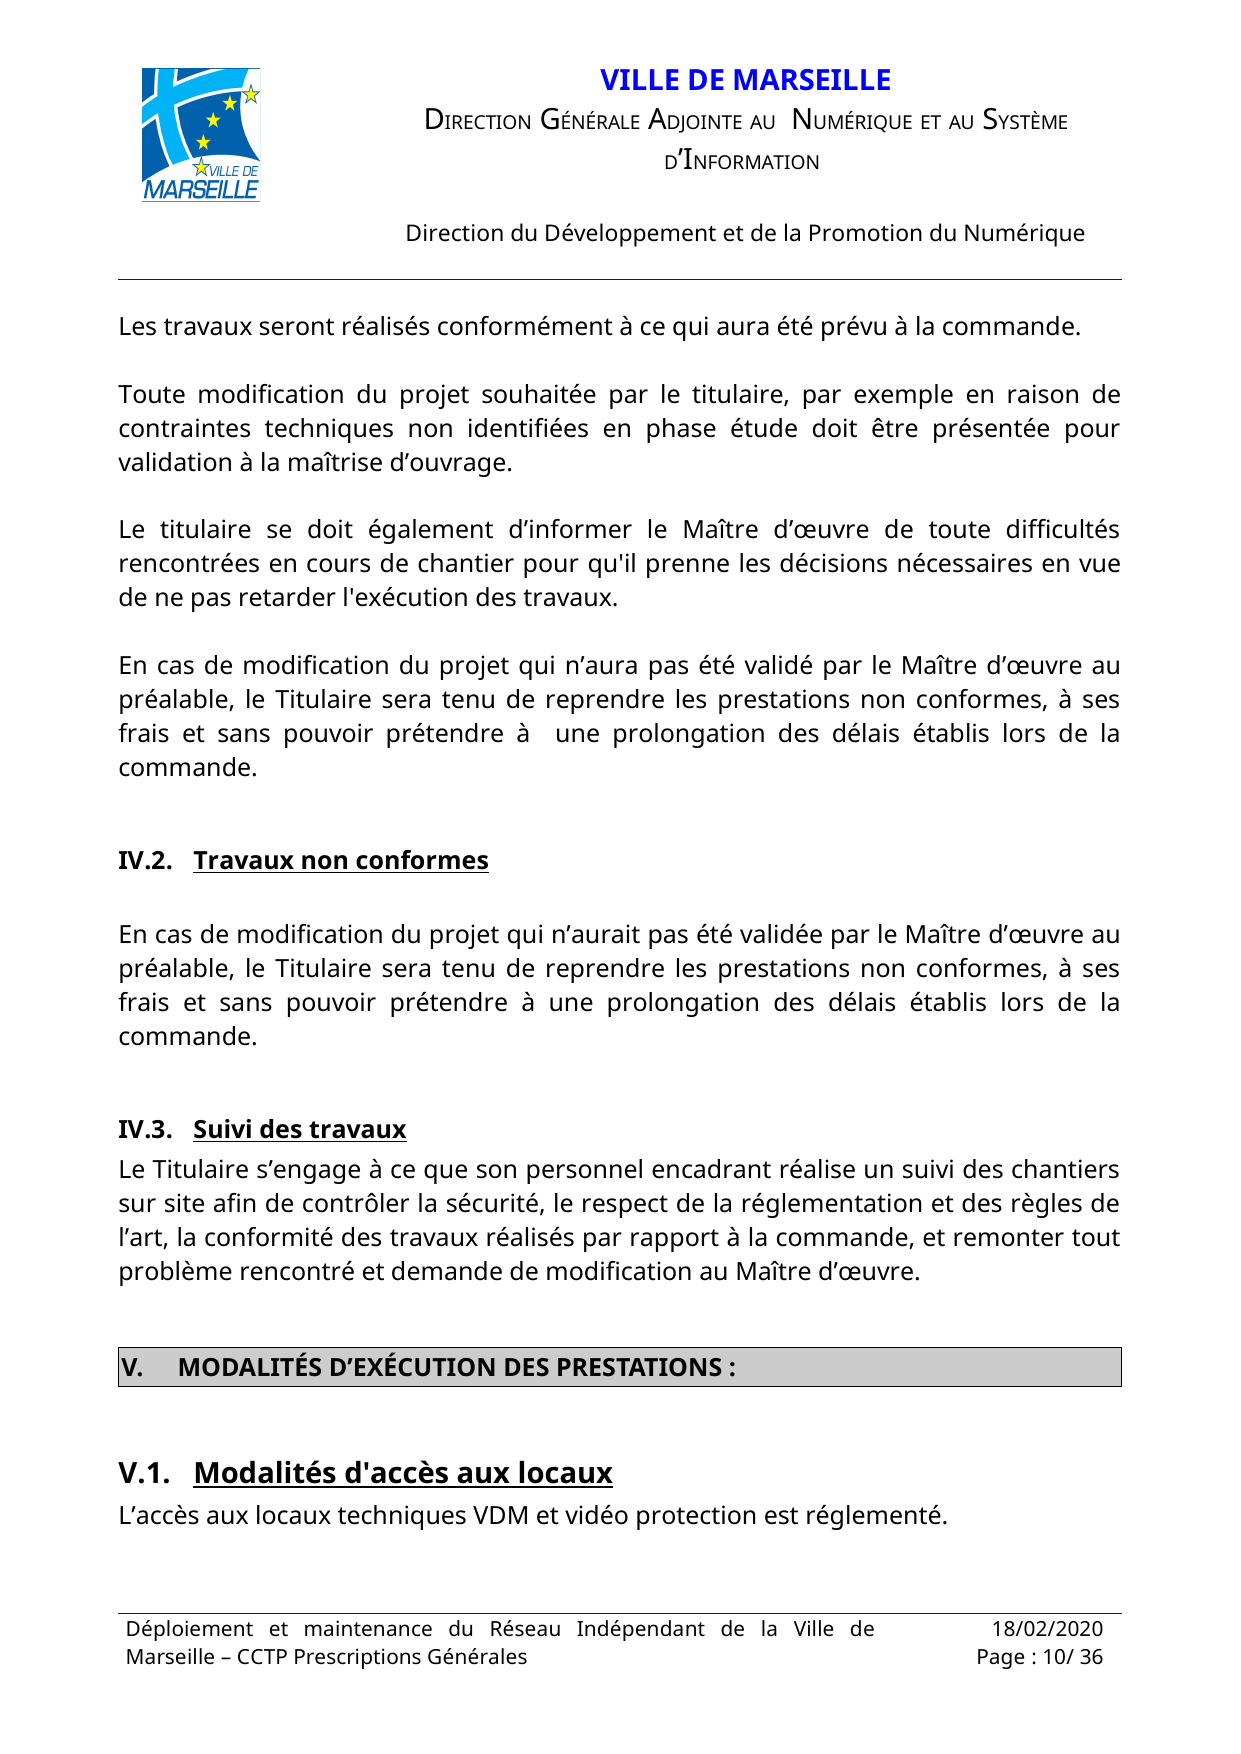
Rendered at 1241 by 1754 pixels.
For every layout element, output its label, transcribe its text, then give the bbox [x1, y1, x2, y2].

text Les travaux seront réalisés conformément à ce qui aura été prévu à la commande. [118, 309, 1122, 343]
text En cas de modification du projet qui n’aurait pas été validée par le Maître d’œuvre au préalable, le Titulaire sera tenu de reprendre les prestations non conformes, à ses frais et sans pouvoir prétendre à une prolongation des délais établis lors de la commande. [118, 917, 1122, 1053]
text Le Titulaire s’engage à ce que son personnel encadrant réalise un suivi des chantiers sur site afin de contrôler la sécurité, le respect de la réglementation et des règles de l’art, la conformité des travaux réalisés par rapport à la commande, et remonter tout problème rencontré et demande de modification au Maître d’œuvre. [118, 1152, 1122, 1288]
picture [142, 68, 158, 105]
subtitle Suivi des travaux [118, 1112, 1122, 1146]
subtitle Modalités d'accès aux locaux [118, 1452, 1122, 1492]
picture [174, 68, 224, 85]
subtitle Modalités d’exécution des PRESTATIONS : [119, 1348, 1121, 1386]
subtitle Travaux non conformes [118, 843, 1122, 877]
text L’accès aux locaux techniques VDM et vidéo protection est réglementé. [118, 1498, 1122, 1532]
text Le titulaire se doit également d’informer le Maître d’œuvre de toute difficultés rencontrées en cours de chantier pour qu'il prenne les décisions nécessaires en vue de ne pas retarder l'exécution des travaux. [118, 512, 1122, 614]
picture [142, 68, 261, 202]
text Toute modification du projet souhaitée par le titulaire, par exemple en raison de contraintes techniques non identifiées en phase étude doit être présentée pour validation à la maîtrise d’ouvrage. [118, 377, 1122, 478]
text En cas de modification du projet qui n’aura pas été validé par le Maître d’œuvre au préalable, le Titulaire sera tenu de reprendre les prestations non conformes, à ses frais et sans pouvoir prétendre à une prolongation des délais établis lors de la commande. [118, 648, 1122, 784]
